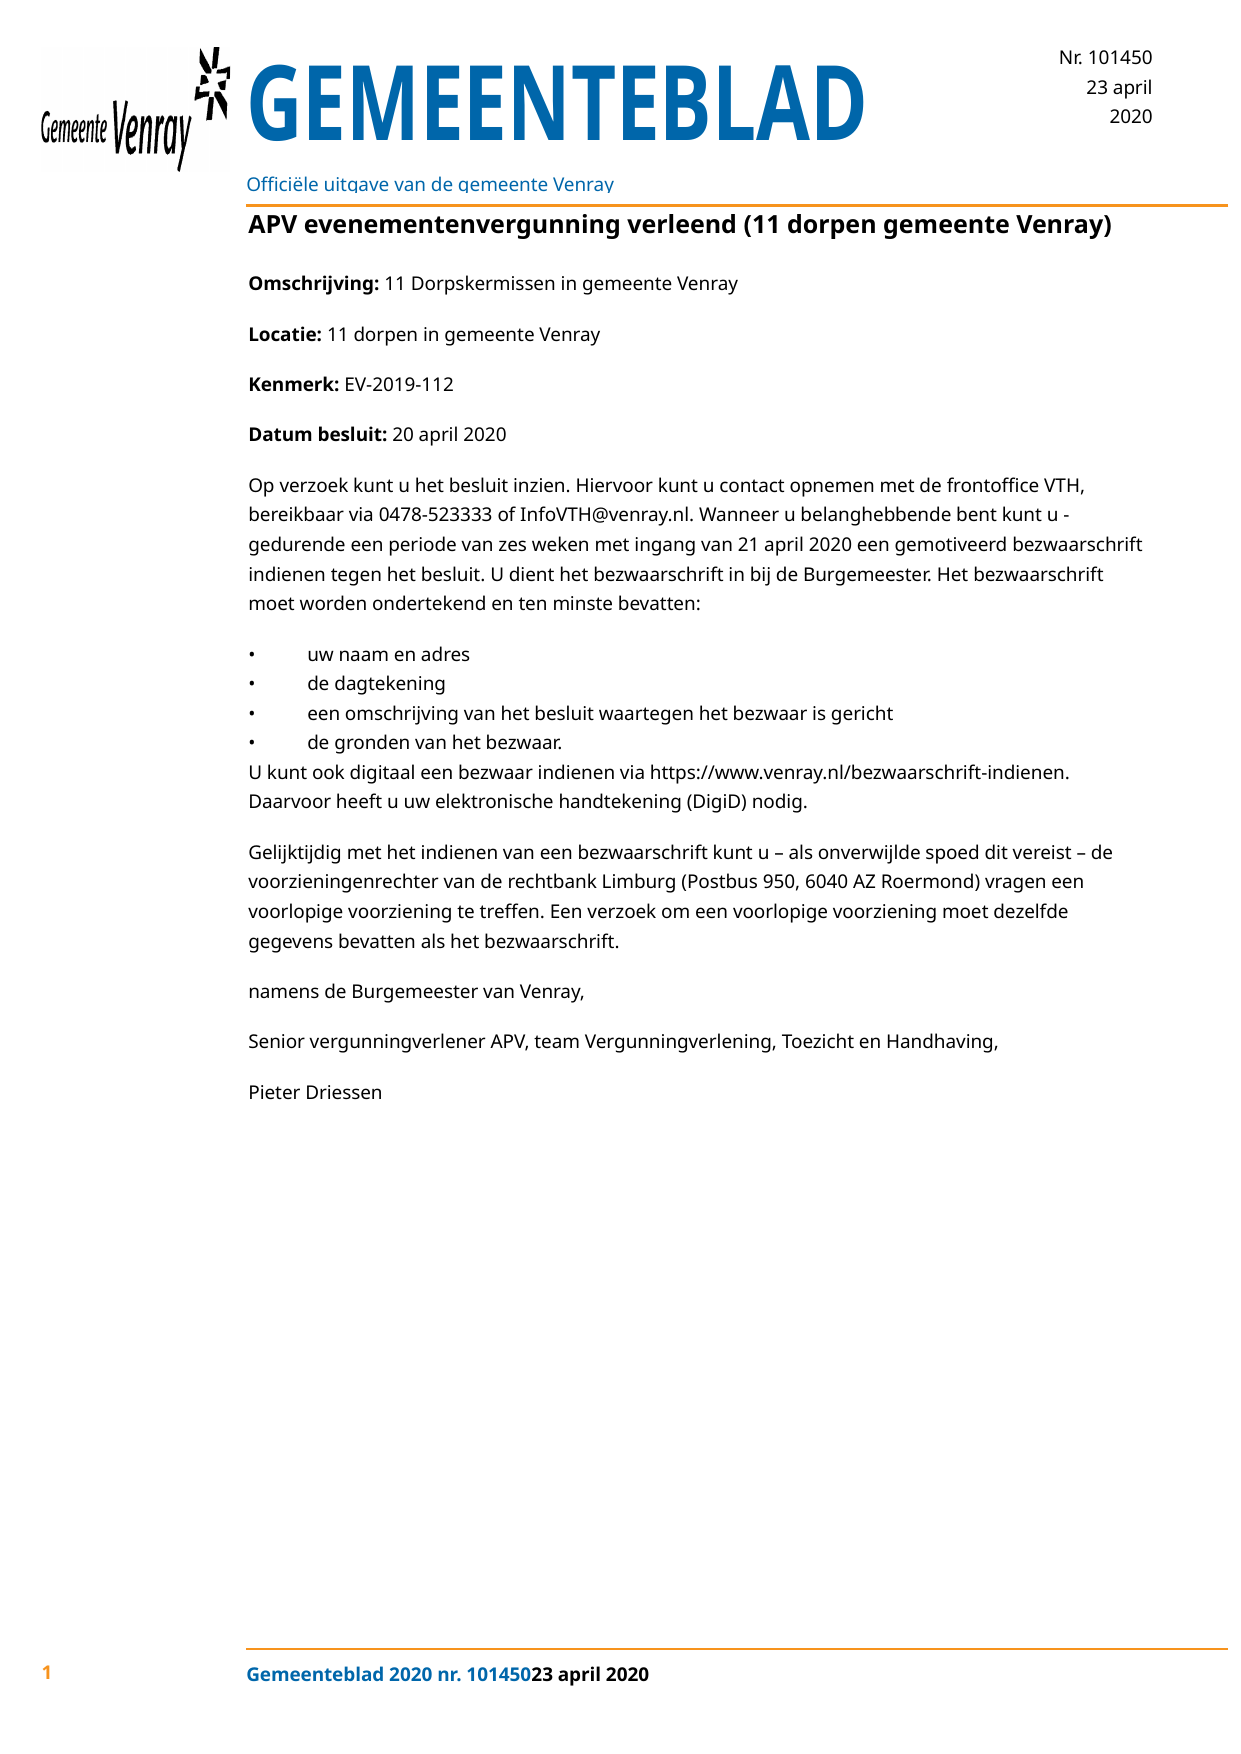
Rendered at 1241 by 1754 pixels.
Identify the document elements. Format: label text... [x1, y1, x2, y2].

text Kenmerk: EV-2019-112 [248, 371, 1152, 397]
text Pieter Driessen [248, 1079, 1152, 1105]
picture [41, 47, 231, 172]
text Op verzoek kunt u het besluit inzien. Hiervoor kunt u contact opnemen met de frontoffice VTH, bereikbaar via 0478-523333 of InfoVTH@venray.nl. Wanneer u belanghebbende bent kunt u - gedurende een periode van zes weken met ingang van 21 april 2020 een gemotiveerd bezwaarschrift indienen tegen het besluit. U dient het bezwaarschrift in bij de Burgemeester. Het bezwaarschrift moet worden ondertekend en ten minste bevatten: [248, 472, 1152, 616]
text Locatie: 11 dorpen in gemeente Venray [248, 321, 1152, 346]
list een omschrijving van het besluit waartegen het bezwaar is gericht [248, 700, 1152, 726]
list de gronden van het bezwaar. [248, 729, 1152, 755]
list uw naam en adres [248, 641, 1152, 666]
text Gelijktijdig met het indienen van een bezwaarschrift kunt u – als onverwijlde spoed dit vereist – de voorzieningenrechter van de rechtbank Limburg (Postbus 950, 6040 AZ Roermond) vragen een voorlopige voorziening te treffen. Een verzoek om een voorlopige voorziening moet dezelfde gegevens bevatten als het bezwaarschrift. [248, 839, 1152, 953]
text namens de Burgemeester van Venray, [248, 978, 1152, 1004]
text Datum besluit: 20 april 2020 [248, 422, 1152, 447]
list de dagtekening [248, 670, 1152, 696]
text APV evenementenvergunning verleend (11 dorpen gemeente Venray) [248, 207, 1152, 241]
text Omschrijving: 11 Dorpskermissen in gemeente Venray [248, 270, 1152, 296]
text Senior vergunningverlener APV, team Vergunningverlening, Toezicht en Handhaving, [248, 1029, 1152, 1054]
text U kunt ook digitaal een bezwaar indienen via https://www.venray.nl/bezwaarschrift-indienen. Daarvoor heeft u uw elektronische handtekening (DigiD) nodig. [248, 759, 1152, 814]
